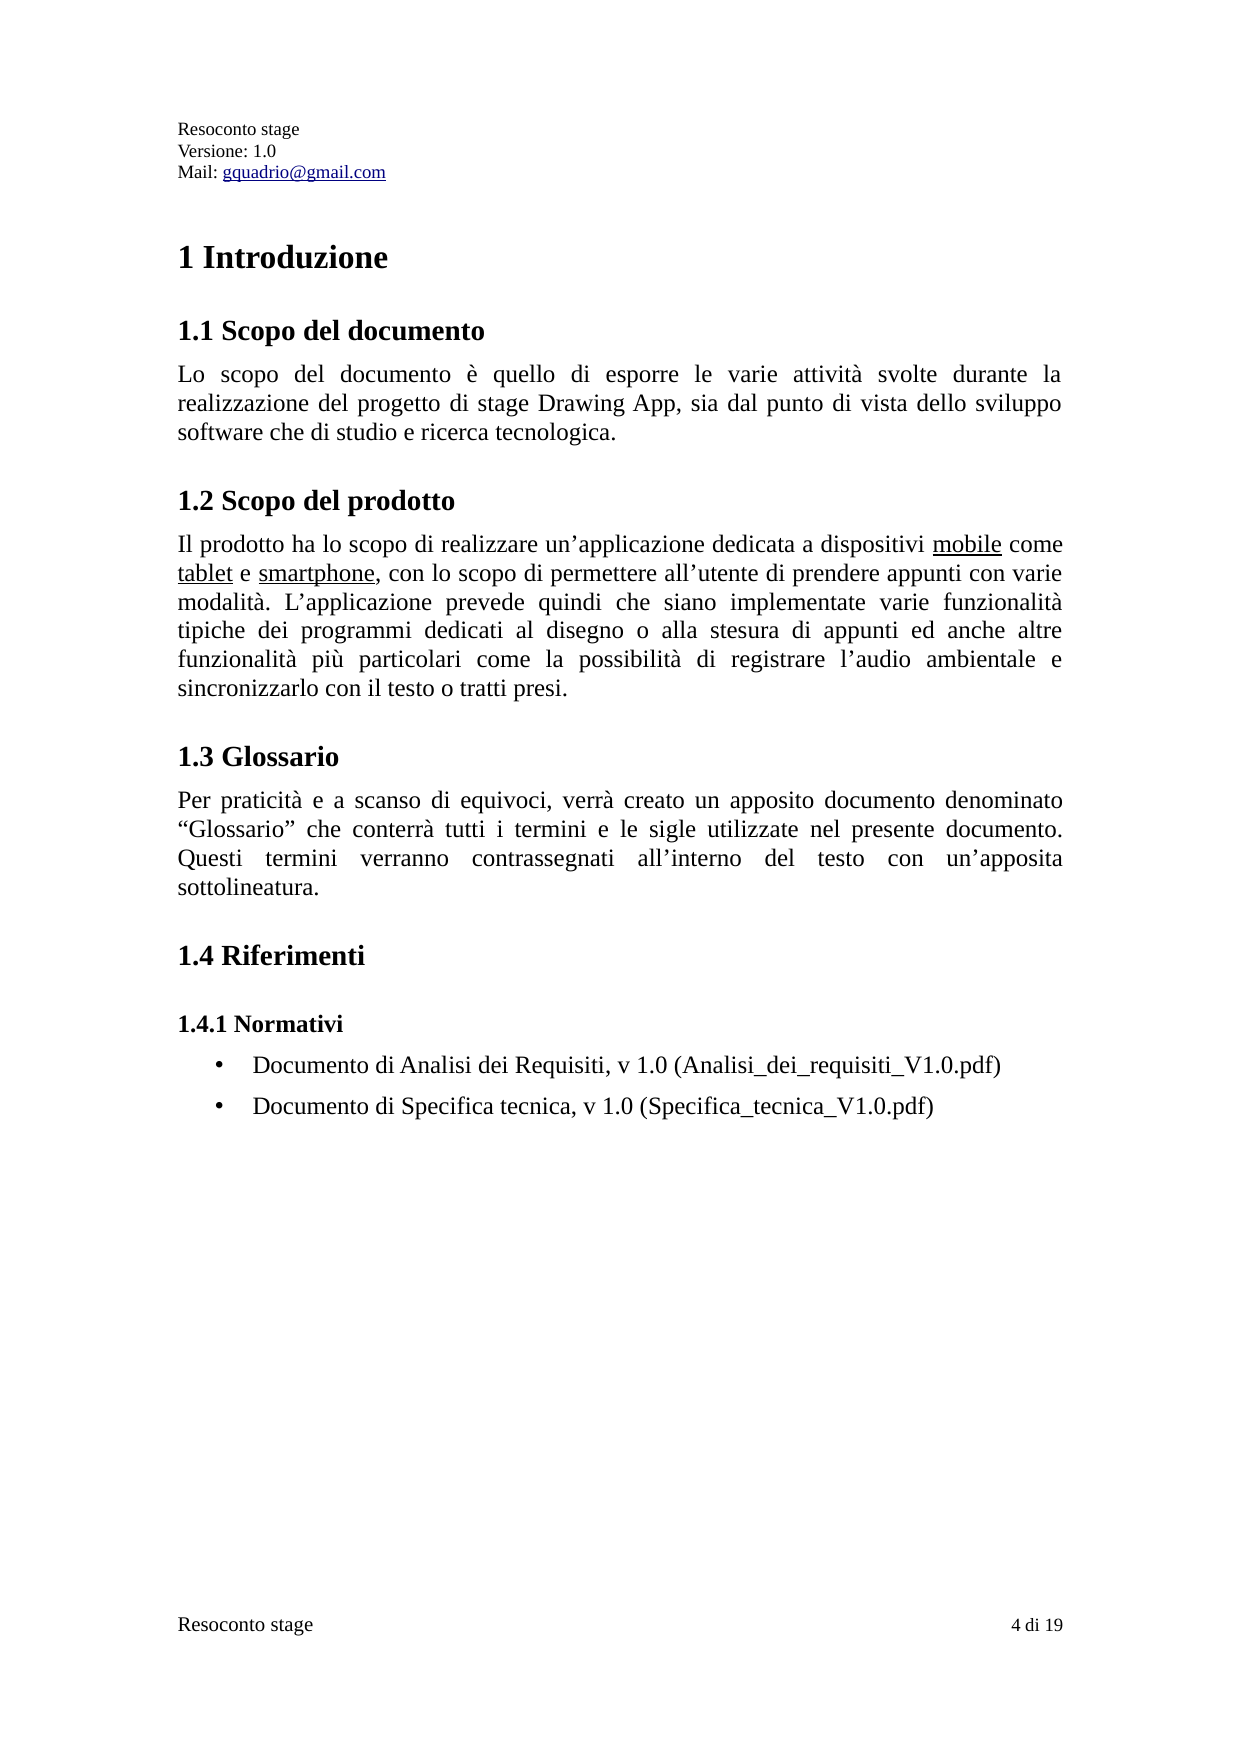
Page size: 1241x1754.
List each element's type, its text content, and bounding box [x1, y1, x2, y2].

subtitle 1.4.1 Normativi [177, 1009, 1063, 1038]
subtitle 1.2 Scopo del prodotto [177, 483, 1063, 517]
text Per praticità e a scanso di equivoci, verrà creato un apposito documento denominato “Glossario” che conterrà tutti i termini e le sigle utilizzate nel presente documento. Questi termini verranno contrassegnati all’interno del testo con un’apposita sottolineatura. [177, 785, 1063, 900]
subtitle 1 Introduzione [177, 237, 1063, 276]
subtitle 1.1 Scopo del documento [177, 313, 1063, 347]
list Documento di Analisi dei Requisiti, v 1.0 (Analisi_dei_requisiti_V1.0.pdf) [215, 1050, 1063, 1079]
subtitle 1.3 Glossario [177, 739, 1063, 773]
list Documento di Specifica tecnica, v 1.0 (Specifica_tecnica_V1.0.pdf) [215, 1091, 1063, 1120]
text Lo scopo del documento è quello di esporre le varie attività svolte durante la realizzazione del progetto di stage Drawing App, sia dal punto di vista dello sviluppo software che di studio e ricerca tecnologica. [177, 359, 1063, 446]
text Il prodotto ha lo scopo di realizzare un’applicazione dedicata a dispositivi mobile come tablet e smartphone, con lo scopo di permettere all’utente di prendere appunti con varie modalità. L’applicazione prevede quindi che siano implementate varie funzionalità tipiche dei programmi dedicati al disegno o alla stesura di appunti ed anche altre funzionalità più particolari come la possibilità di registrare l’audio ambientale e sincronizzarlo con il testo o tratti presi. [177, 529, 1063, 702]
subtitle 1.4 Riferimenti [177, 938, 1063, 971]
